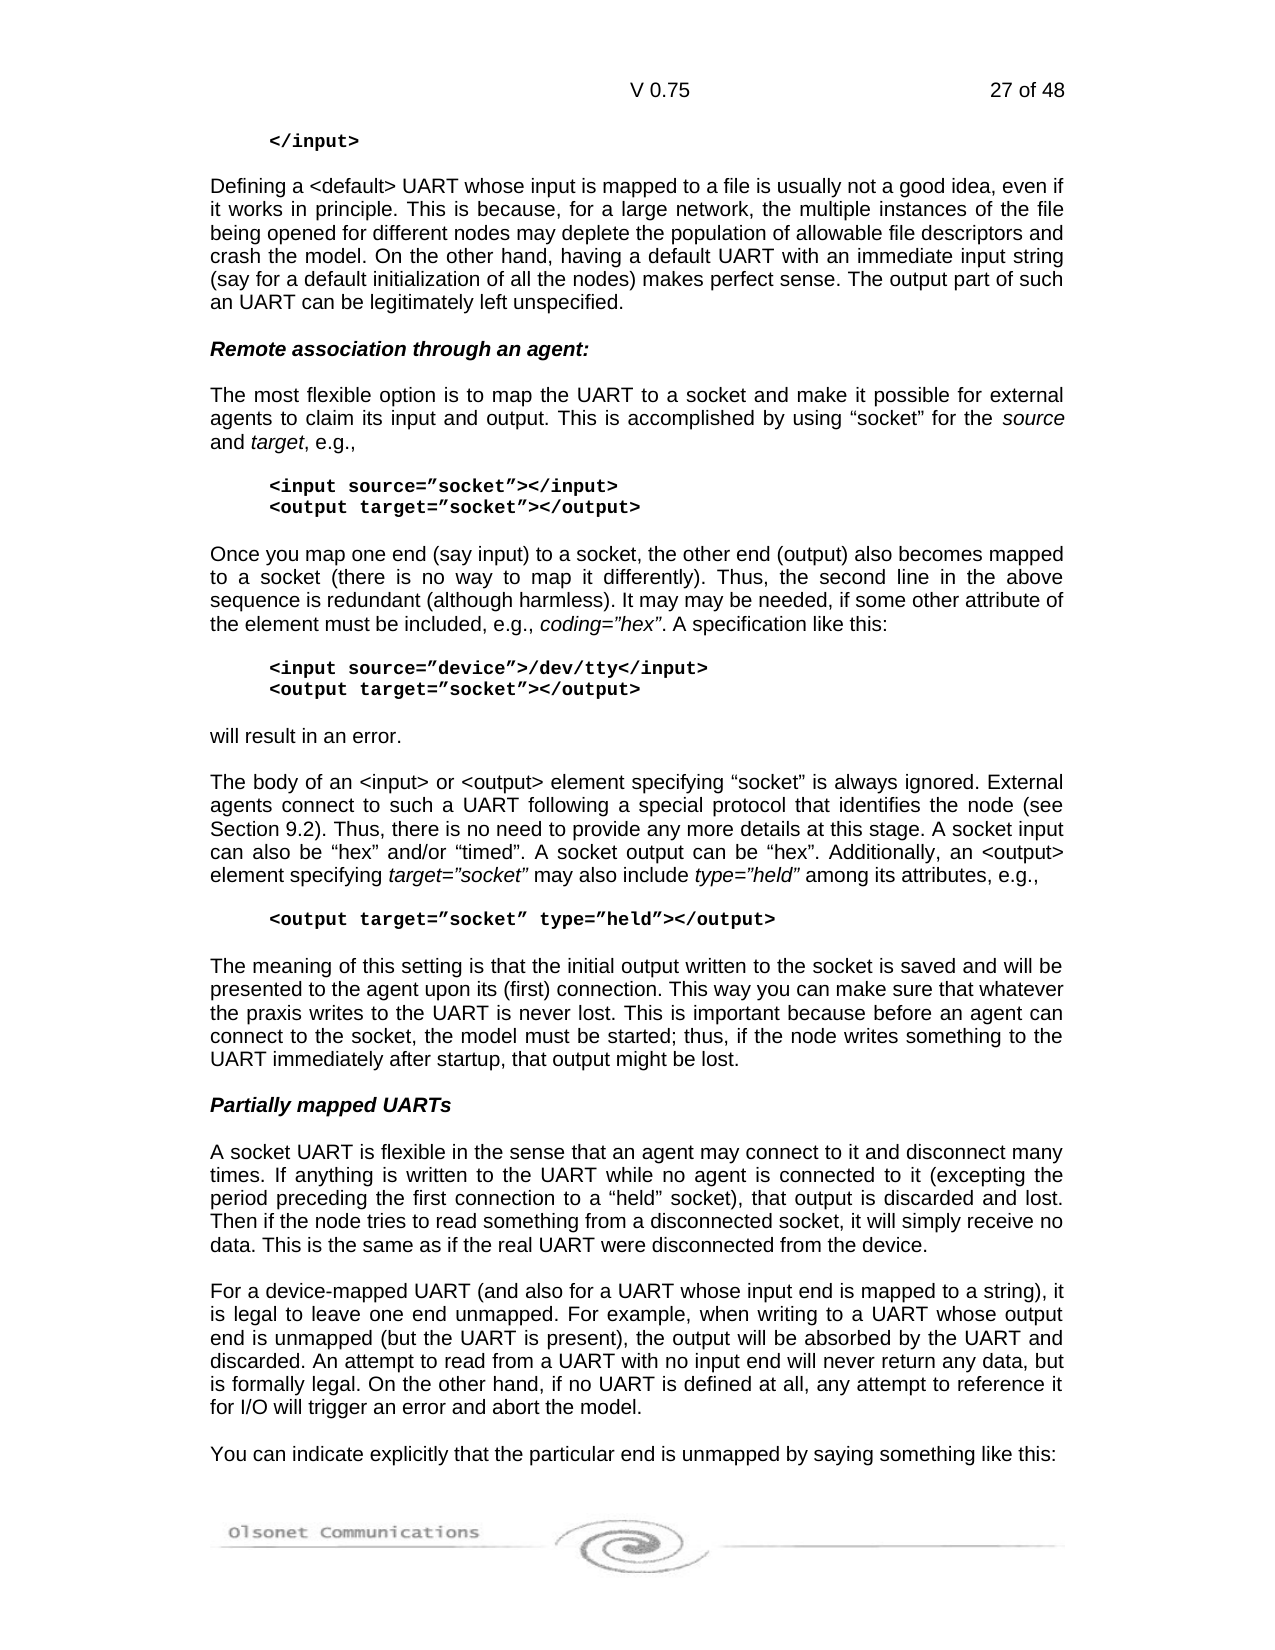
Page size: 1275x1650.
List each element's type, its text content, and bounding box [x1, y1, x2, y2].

text Partially mapped UARTs [210, 1094, 1065, 1117]
text The most flexible option is to map the UART to a socket and make it possible for external agents to claim its input and output. This is accomplished by using “socket” for the source and target, e.g., [210, 384, 1065, 453]
text <output target=”socket”></output> [269, 680, 1065, 701]
text The body of an <input> or <output> element specifying “socket” is always ignored. External agents connect to such a UART following a special protocol that identifies the node (see Section 9.2). Thus, there is no need to provide any more details at this stage. A socket input can also be “hex” and/or “timed”. A socket output can be “hex”. Additionally, an <output> element specifying target=”socket” may also include type=”held” among its attributes, e.g., [210, 771, 1065, 887]
text A socket UART is flexible in the sense that an agent may connect to it and disconnect many times. If anything is written to the UART while no agent is connected to it (excepting the period preceding the first connection to a “held” socket), that output is discarded and lost. Then if the node tries to read something from a disconnected socket, it will simply receive no data. This is the same as if the real UART were disconnected from the device. [210, 1140, 1065, 1257]
text For a device-mapped UART (and also for a UART whose input end is mapped to a string), it is legal to leave one end unmapped. For example, when writing to a UART whose output end is unmapped (but the UART is present), the output will be absorbed by the UART and discarded. An attempt to read from a UART with no input end will never return any data, but is formally legal. On the other hand, if no UART is defined at all, any attempt to reference it for I/O will trigger an error and abort the model. [210, 1280, 1065, 1419]
text <input source=”device”>/dev/tty</input> [269, 658, 1065, 680]
text Defining a <default> UART whose input is mapped to a file is usually not a good idea, even if it works in principle. This is because, for a large network, the multiple instances of the file being opened for different nodes may deplete the population of allowable file descriptors and crash the model. On the other hand, having a default UART with an immediate input string (say for a default initialization of all the nodes) makes perfect sense. The output part of such an UART can be legitimately left unspecified. [210, 175, 1065, 314]
text <output target=”socket”></output> [269, 498, 1065, 519]
text will result in an error. [210, 724, 1065, 747]
text The meaning of this setting is that the initial output written to the socket is saved and will be presented to the agent upon its (first) connection. This way you can make sure that whatever the praxis writes to the UART is never lost. This is important because before an agent can connect to the socket, the model must be started; thus, if the node writes something to the UART immediately after startup, that output might be lost. [210, 954, 1065, 1071]
text Remote association through an agent: [210, 337, 1065, 361]
text <output target=”socket” type=”held”></output> [269, 910, 1065, 931]
text Once you map one end (say input) to a socket, the other end (output) also becomes mapped to a socket (there is no way to map it differently). Thus, the second line in the above sequence is redundant (although harmless). It may may be needed, if some other attribute of the element must be included, e.g., coding=”hex”. A specification like this: [210, 542, 1065, 635]
picture [210, 1504, 1065, 1596]
text <input source=”socket”></input> [269, 477, 1065, 498]
text </input> [269, 132, 1065, 153]
text You can indicate explicitly that the particular end is unmapped by saying something like this: [210, 1442, 1065, 1466]
